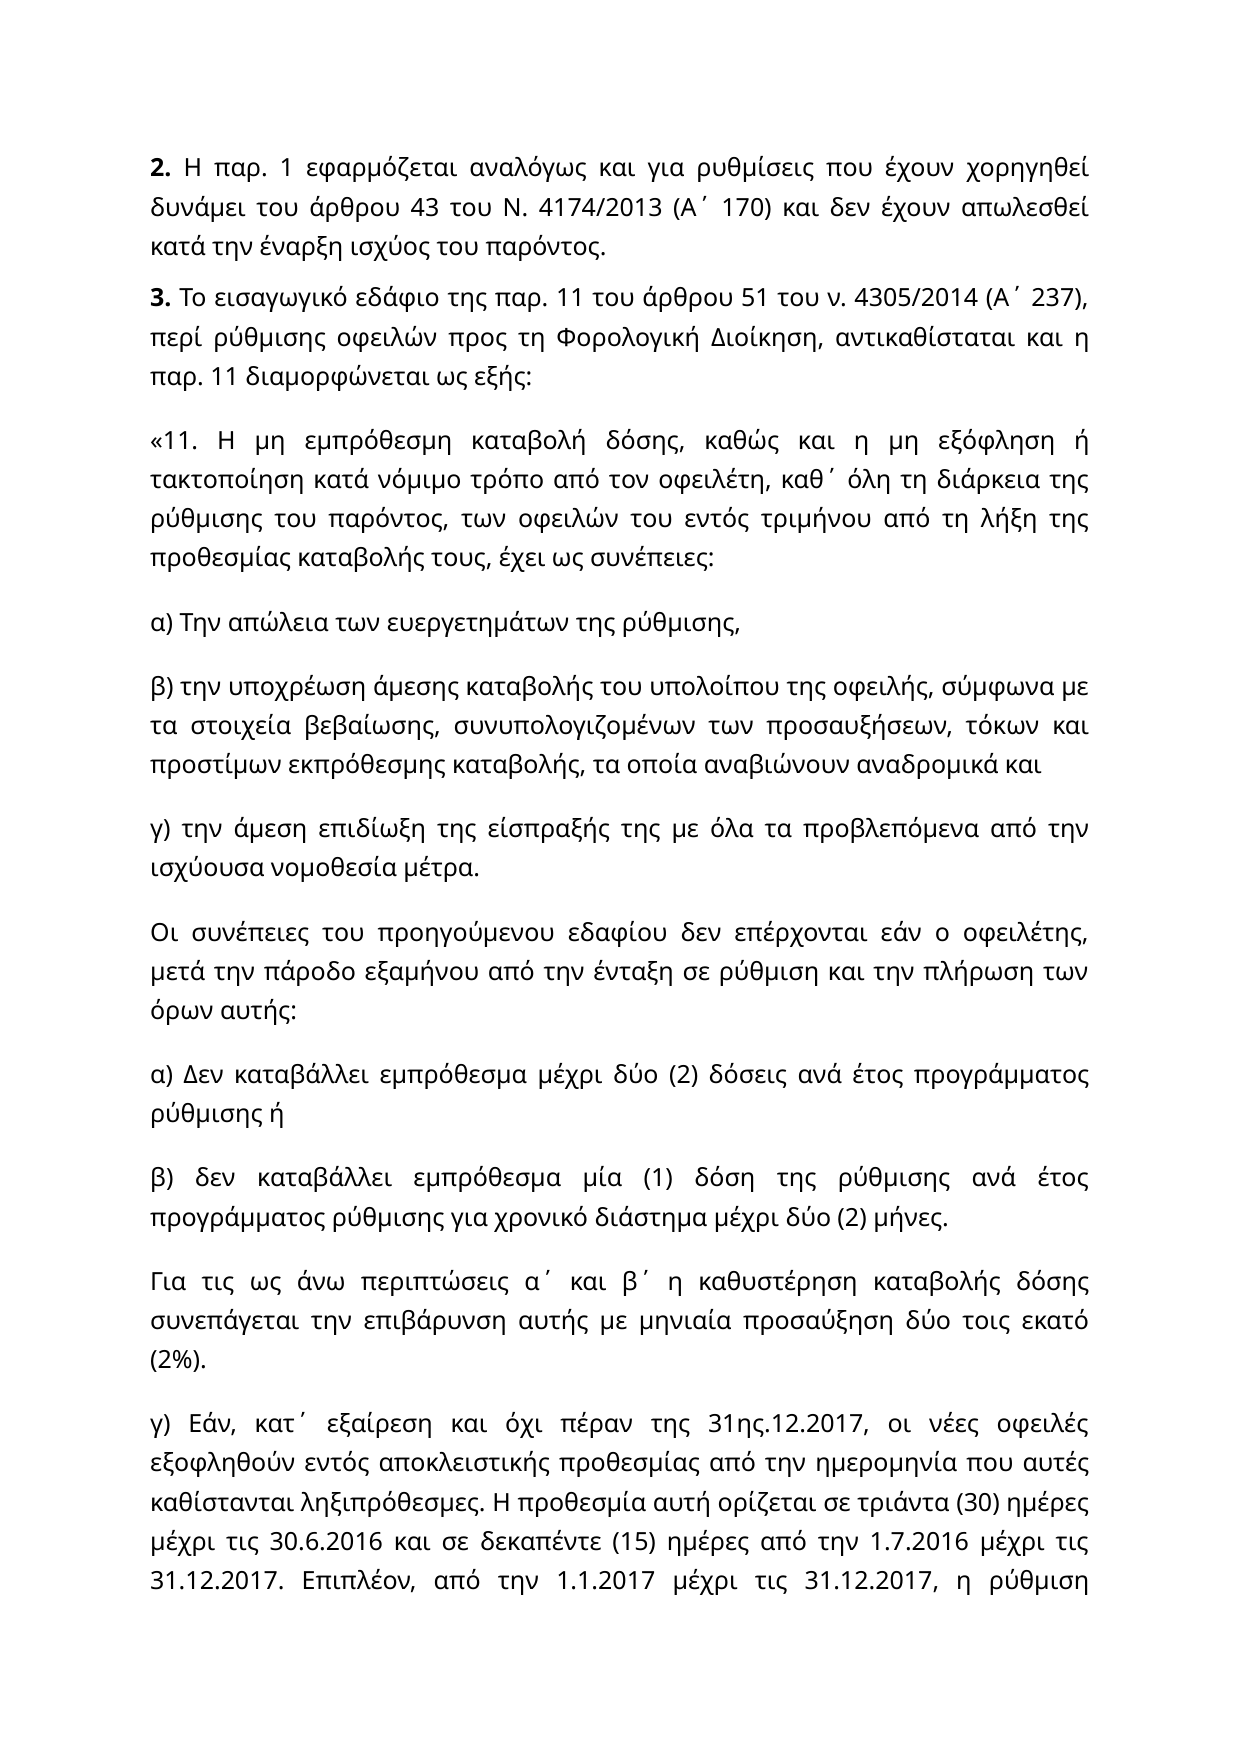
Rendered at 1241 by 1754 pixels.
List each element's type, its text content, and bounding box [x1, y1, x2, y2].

text γ) Εάν, κατ΄ εξαίρεση και όχι πέραν της 31ης.12.2017, οι νέες οφειλές εξοφληθούν εντός αποκλειστικής προθεσμίας από την ημερομηνία που αυτές καθίστανται ληξιπρόθεσμες. Η προθεσμία αυτή ορίζεται σε τριάντα (30) ημέρες μέχρι τις 30.6.2016 και σε δεκαπέντε (15) ημέρες από την 1.7.2016 μέχρι τις 31.12.2017. Επιπλέον, από την 1.1.2017 μέχρι τις 31.12.2017, η ρύθμιση [150, 1406, 1090, 1597]
text 2. Η παρ. 1 εφαρμόζεται αναλόγως και για ρυθμίσεις που έχουν χορηγηθεί δυνάμει του άρθρου 43 του Ν. 4174/2013 (Α΄ 170) και δεν έχουν απωλεσθεί κατά την έναρξη ισχύος του παρόντος. [150, 150, 1090, 262]
text «11. Η μη εμπρόθεσμη καταβολή δόσης, καθώς και η μη εξόφληση ή τακτοποίηση κατά νόμιμο τρόπο από τον οφειλέτη, καθ΄ όλη τη διάρκεια της ρύθμισης του παρόντος, των οφειλών του εντός τριμήνου από τη λήξη της προθεσμίας καταβολής τους, έχει ως συνέπειες: [150, 422, 1090, 574]
text Οι συνέπειες του προηγούμενου εδαφίου δεν επέρχονται εάν ο οφειλέτης, μετά την πάροδο εξαμήνου από την ένταξη σε ρύθμιση και την πλήρωση των όρων αυτής: [150, 914, 1090, 1027]
text α) Την απώλεια των ευεργετημάτων της ρύθμισης, [150, 604, 1090, 638]
text α) Δεν καταβάλλει εμπρόθεσμα μέχρι δύο (2) δόσεις ανά έτος προγράμματος ρύθμισης ή [150, 1057, 1090, 1130]
text β) δεν καταβάλλει εμπρόθεσμα μία (1) δόση της ρύθμισης ανά έτος προγράμματος ρύθμισης για χρονικό διάστημα μέχρι δύο (2) μήνες. [150, 1160, 1090, 1233]
text β) την υποχρέωση άμεσης καταβολής του υπολοίπου της οφειλής, σύμφωνα με τα στοιχεία βεβαίωσης, συνυπολογιζομένων των προσαυξήσεων, τόκων και προστίμων εκπρόθεσμης καταβολής, τα οποία αναβιώνουν αναδρομικά και [150, 668, 1090, 781]
text 3. Το εισαγωγικό εδάφιο της παρ. 11 του άρθρου 51 του ν. 4305/2014 (Α΄ 237), περί ρύθμισης οφειλών προς τη Φορολογική Διοίκηση, αντικαθίσταται και η παρ. 11 διαμορφώνεται ως εξής: [150, 280, 1090, 392]
text Για τις ως άνω περιπτώσεις α΄ και β΄ η καθυστέρηση καταβολής δόσης συνεπάγεται την επιβάρυνση αυτής με μηνιαία προσαύξηση δύο τοις εκατό (2%). [150, 1263, 1090, 1376]
text γ) την άμεση επιδίωξη της είσπραξής της με όλα τα προβλεπόμενα από την ισχύουσα νομοθεσία μέτρα. [150, 811, 1090, 884]
